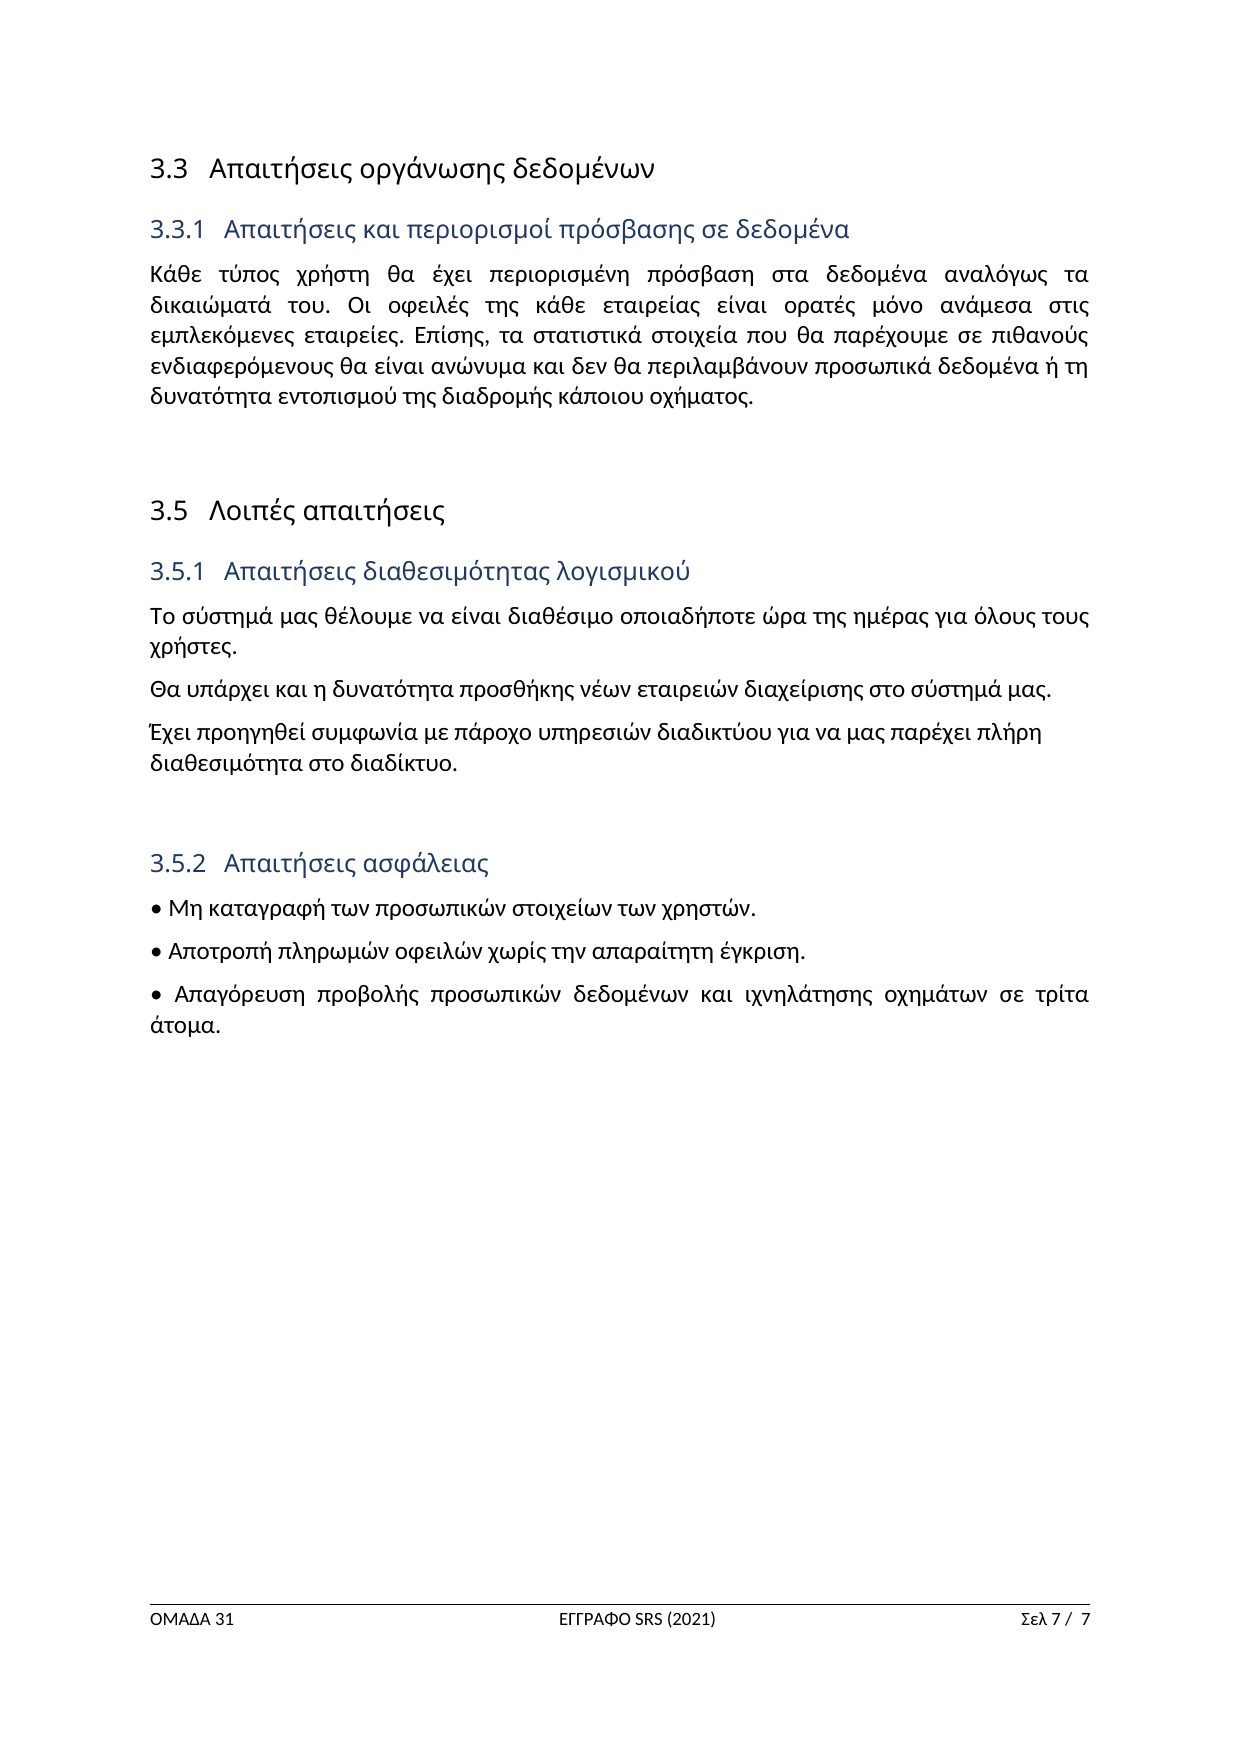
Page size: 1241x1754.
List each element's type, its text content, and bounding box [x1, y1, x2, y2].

subtitle 3.3.1 Απαιτήσεις και περιορισμοί πρόσβασης σε δεδομένα [150, 212, 1090, 246]
text Θα υπάρχει και η δυνατότητα προσθήκης νέων εταιρειών διαχείρισης στο σύστημά μας. [150, 673, 1090, 704]
text Έχει προηγηθεί συμφωνία με πάροχο υπηρεσιών διαδικτύου για να μας παρέχει πλήρη διαθεσιμότητα στο διαδίκτυο. [150, 717, 1090, 778]
subtitle 3.5.1 Απαιτήσεις διαθεσιμότητας λογισμικού [150, 553, 1090, 587]
text • Μη καταγραφή των προσωπικών στοιχείων των χρηστών. [150, 892, 1090, 923]
text • Απαγόρευση προβολής προσωπικών δεδομένων και ιχνηλάτησης οχημάτων σε τρίτα άτομα. [150, 978, 1090, 1039]
subtitle 3.5.2 Απαιτήσεις ασφάλειας [150, 846, 1090, 880]
text Κάθε τύπος χρήστη θα έχει περιορισμένη πρόσβαση στα δεδομένα αναλόγως τα δικαιώματά του. Οι οφειλές της κάθε εταιρείας είναι ορατές μόνο ανάμεσα στις εμπλεκόμενες εταιρείες. Επίσης, τα στατιστικά στοιχεία που θα παρέχουμε σε πιθανούς ενδιαφερόμενους θα είναι ανώνυμα και δεν θα περιλαμβάνουν προσωπικά δεδομένα ή τη δυνατότητα εντοπισμού της διαδρομής κάποιου οχήματος. [150, 258, 1090, 411]
text • Αποτροπή πληρωμών οφειλών χωρίς την απαραίτητη έγκριση. [150, 935, 1090, 966]
text Το σύστημά μας θέλουμε να είναι διαθέσιμο οποιαδήποτε ώρα της ημέρας για όλους τους χρήστες. [150, 600, 1090, 661]
subtitle 3.3 Απαιτήσεις οργάνωσης δεδομένων [150, 150, 1090, 187]
subtitle 3.5 Λοιπές απαιτήσεις [150, 492, 1090, 528]
